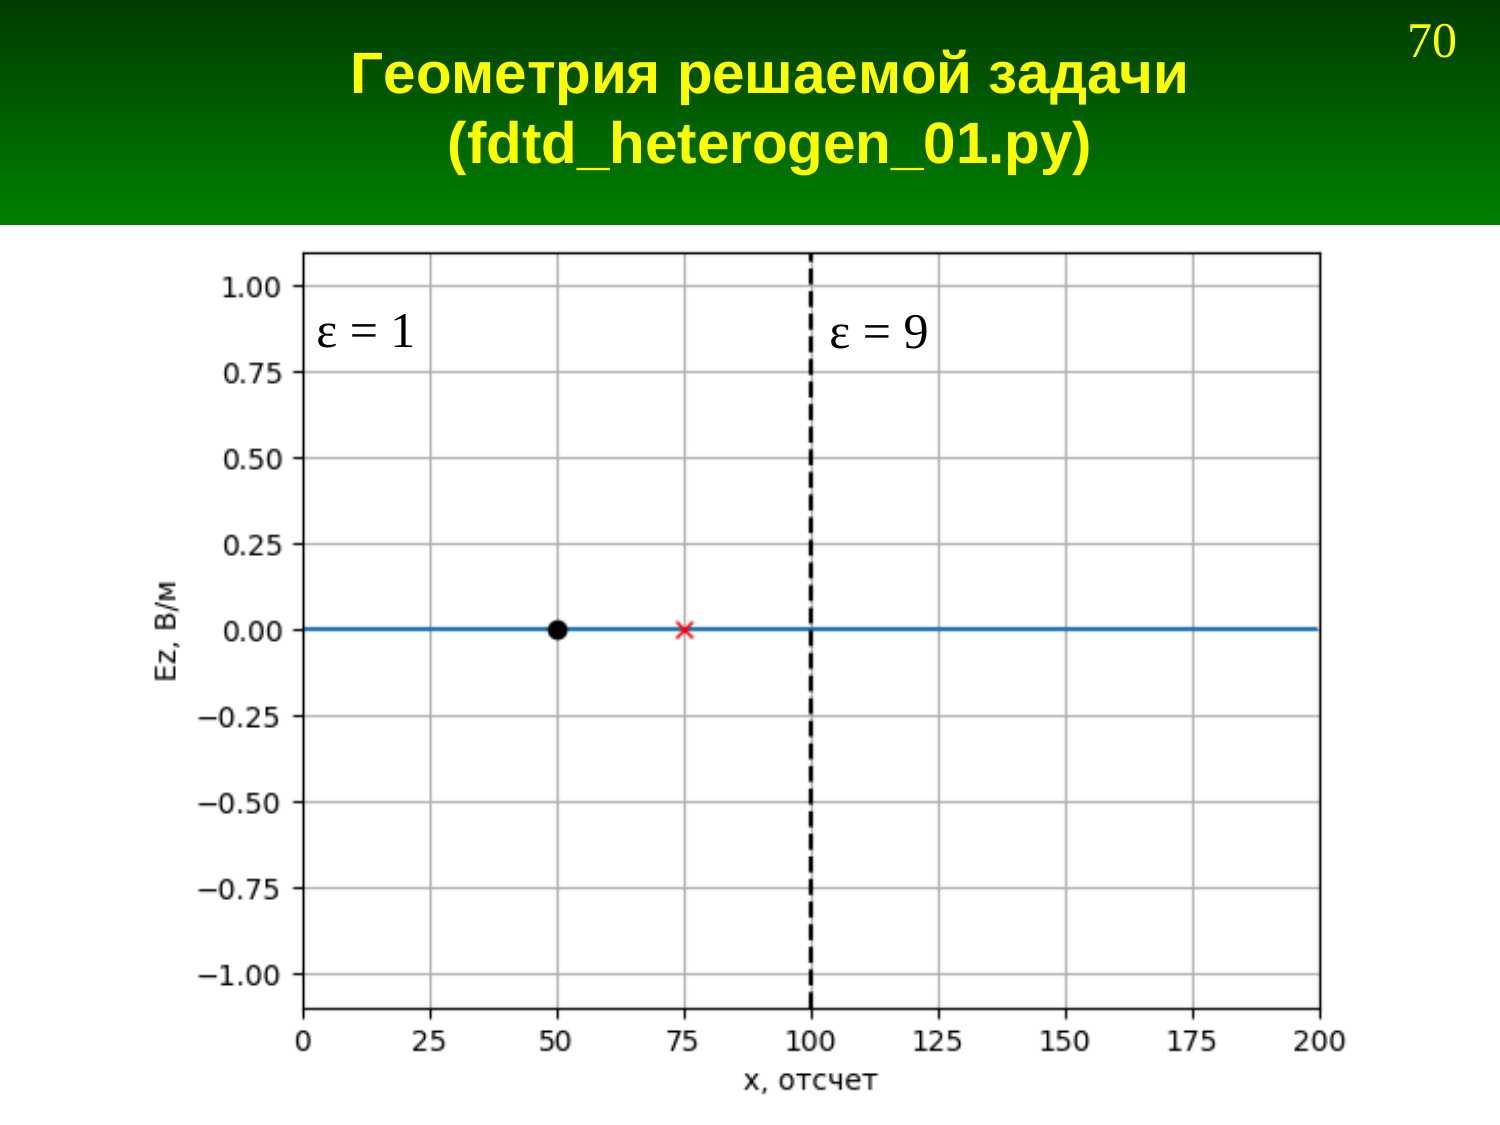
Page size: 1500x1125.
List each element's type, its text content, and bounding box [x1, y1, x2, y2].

text_box ε = 1 [301, 289, 431, 365]
title Геометрия решаемой задачи (fdtd_heterogen_01.py) [100, 7, 1441, 204]
picture [139, 233, 1361, 1118]
text_box ε = 9 [814, 291, 944, 366]
